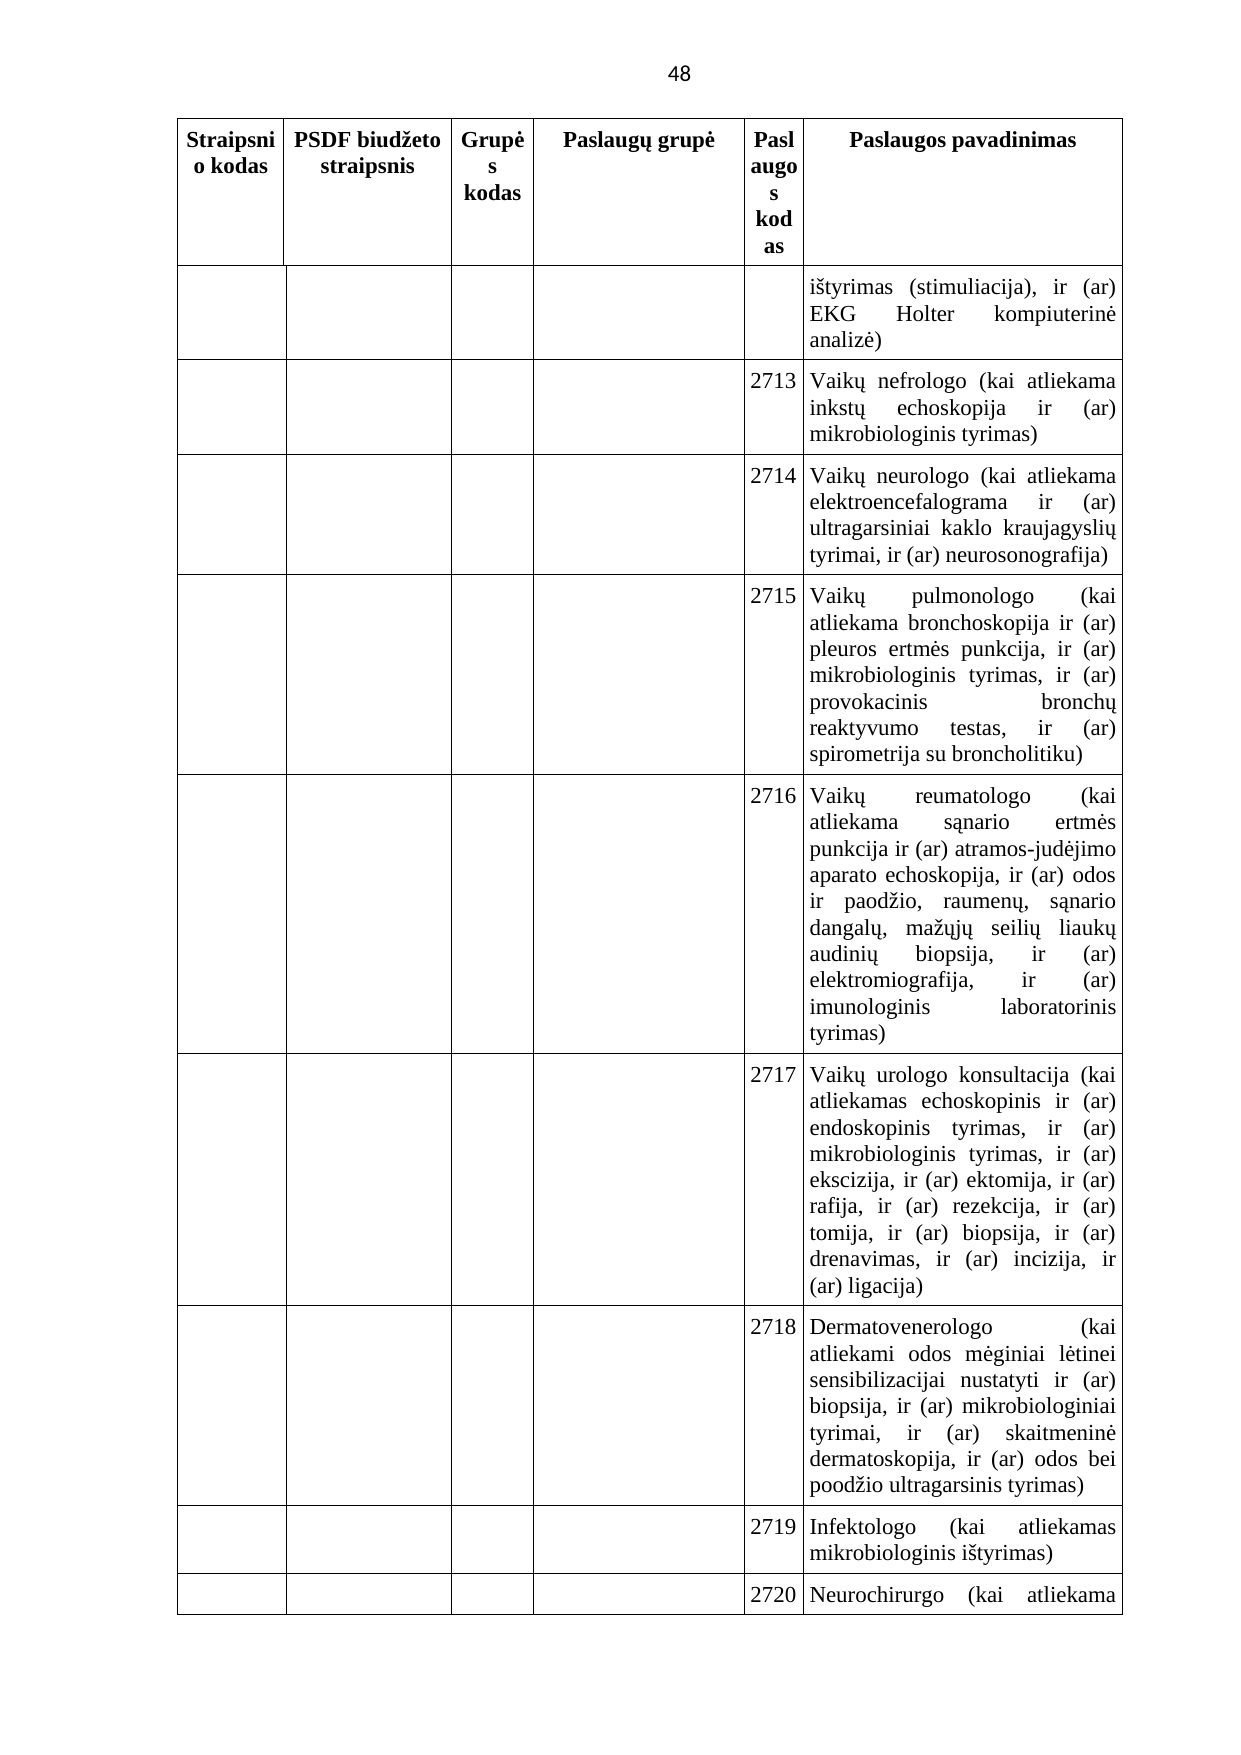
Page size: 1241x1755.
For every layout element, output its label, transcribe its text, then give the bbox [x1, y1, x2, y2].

table_cell [287, 1306, 451, 1505]
table_cell Dermatovenerologo (kai atliekami odos mėginiai lėtinei sensibilizacijai nustatyti ir (ar) biopsija, ir (ar) mikrobiologiniai tyrimai, ir (ar) skaitmeninė dermatoskopija, ir (ar) odos bei poodžio ultragarsinis tyrimas) [804, 1306, 1122, 1505]
table_cell [178, 455, 286, 574]
table_cell 2717 [745, 1054, 803, 1305]
table_cell [178, 1506, 286, 1573]
table_cell [534, 575, 744, 774]
table_cell 2714 [745, 455, 803, 574]
table_cell 2713 [745, 360, 803, 454]
table_cell Vaikų urologo konsultacija (kai atliekamas echoskopinis ir (ar) endoskopinis tyrimas, ir (ar) mikrobiologinis tyrimas, ir (ar) ekscizija, ir (ar) ektomija, ir (ar) rafija, ir (ar) rezekcija, ir (ar) tomija, ir (ar) biopsija, ir (ar) drenavimas, ir (ar) incizija, ir (ar) ligacija) [804, 1054, 1122, 1305]
table_cell [178, 1574, 286, 1614]
table_cell [178, 266, 286, 359]
table_cell [452, 1306, 533, 1505]
table_cell [178, 575, 286, 774]
table_header PSDF biudžeto straipsnis [284, 119, 451, 265]
table_cell [452, 775, 533, 1053]
table_cell [287, 1054, 451, 1305]
table_cell [534, 360, 744, 454]
table_cell ištyrimas (stimuliacija), ir (ar) EKG Holter kompiuterinė analizė) [804, 266, 1122, 359]
table_cell [534, 1054, 744, 1305]
table_cell Vaikų pulmonologo (kai atliekama bronchoskopija ir (ar) pleuros ertmės punkcija, ir (ar) mikrobiologinis tyrimas, ir (ar) provokacinis bronchų reaktyvumo testas, ir (ar) spirometrija su broncholitiku) [804, 575, 1122, 774]
table_cell [287, 775, 451, 1053]
table_cell Neurochirurgo (kai atliekama [804, 1574, 1122, 1614]
table_cell Vaikų neurologo (kai atliekama elektroencefalograma ir (ar) ultragarsiniai kaklo kraujagyslių tyrimai, ir (ar) neurosonografija) [804, 455, 1122, 574]
table_header Grupės kodas [452, 119, 533, 265]
table_cell [534, 775, 744, 1053]
table_cell [287, 266, 451, 359]
table_cell [534, 455, 744, 574]
table_cell 2720 [745, 1574, 803, 1614]
table_cell [287, 360, 451, 454]
table_header Paslaugos kodas [745, 119, 803, 265]
table_header Paslaugų grupė [534, 119, 744, 265]
table_cell Vaikų reumatologo (kai atliekama sąnario ertmės punkcija ir (ar) atramos-judėjimo aparato echoskopija, ir (ar) odos ir paodžio, raumenų, sąnario dangalų, mažųjų seilių liaukų audinių biopsija, ir (ar) elektromiografija, ir (ar) imunologinis laboratorinis tyrimas) [804, 775, 1122, 1053]
table_cell [178, 775, 286, 1053]
table_cell [452, 1506, 533, 1573]
table_header Paslaugos pavadinimas [804, 119, 1122, 265]
table_cell [287, 455, 451, 574]
table_cell [452, 1054, 533, 1305]
table_cell [452, 455, 533, 574]
table_cell [534, 266, 744, 359]
table_cell [745, 266, 803, 359]
table_cell [452, 575, 533, 774]
table_cell 2718 [745, 1306, 803, 1505]
table_cell [452, 360, 533, 454]
table_cell [452, 266, 533, 359]
table_header Straipsnio kodas [178, 119, 283, 265]
table_cell 2716 [745, 775, 803, 1053]
table_cell [534, 1506, 744, 1573]
table_cell [534, 1574, 744, 1614]
table_cell [178, 1054, 286, 1305]
table_cell [452, 1574, 533, 1614]
table_cell 2715 [745, 575, 803, 774]
table_cell Infektologo (kai atliekamas mikrobiologinis ištyrimas) [804, 1506, 1122, 1573]
table_cell [534, 1306, 744, 1505]
table_cell [178, 360, 286, 454]
table_cell 2719 [745, 1506, 803, 1573]
table_cell [178, 1306, 286, 1505]
table_cell [287, 1506, 451, 1573]
table_cell [287, 1574, 451, 1614]
table_cell [287, 575, 451, 774]
table_cell Vaikų nefrologo (kai atliekama inkstų echoskopija ir (ar) mikrobiologinis tyrimas) [804, 360, 1122, 454]
